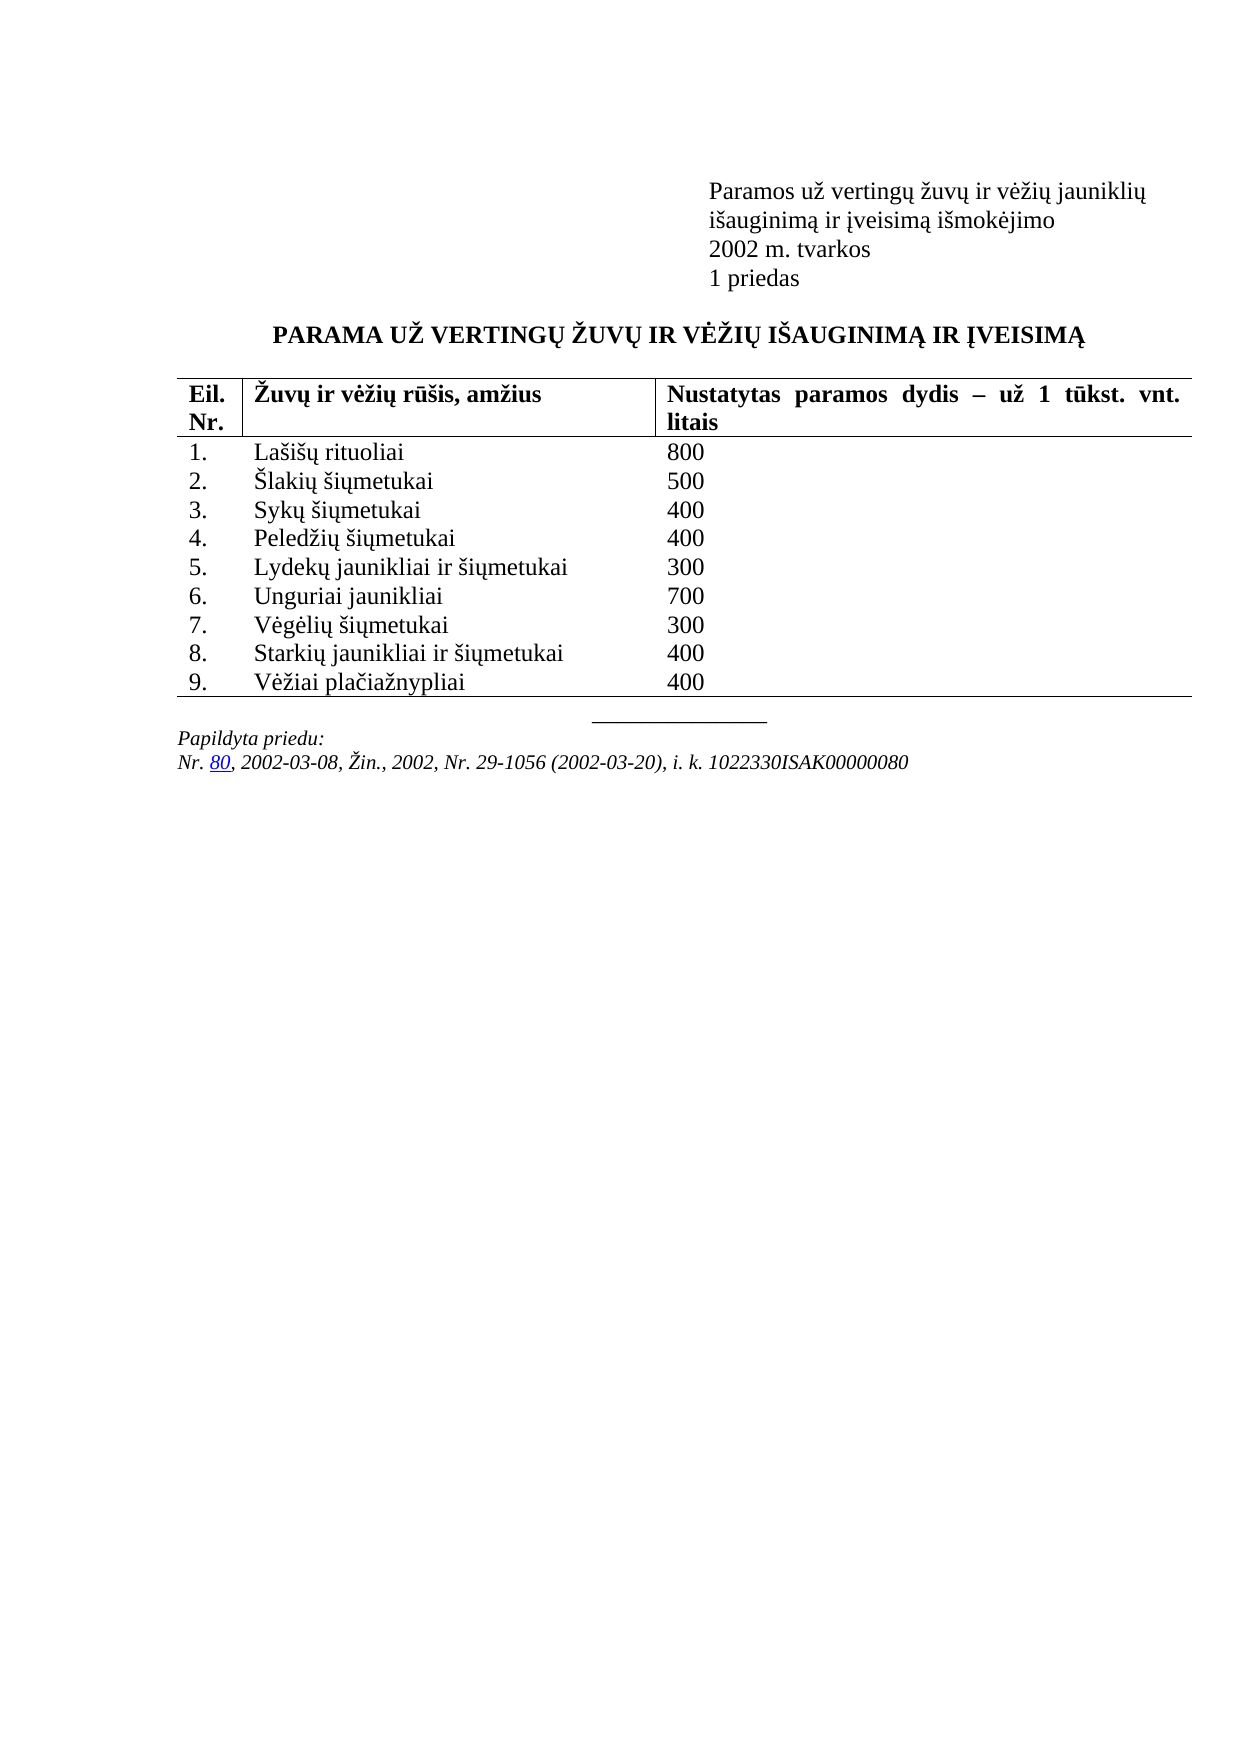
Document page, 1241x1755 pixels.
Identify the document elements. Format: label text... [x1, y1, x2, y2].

text 2002 m. tvarkos [177, 234, 1181, 263]
table_cell Vėžiai plačiažnypliai [242, 667, 656, 696]
text Papildyta priedu: [177, 726, 1181, 750]
table_cell 400 [656, 524, 1192, 552]
table_cell 300 [656, 610, 1192, 638]
table_cell 8. [177, 639, 242, 667]
table_cell 300 [656, 552, 1192, 581]
table_cell 700 [656, 581, 1192, 610]
text 1 priedas [177, 263, 1181, 291]
table_cell Starkių jaunikliai ir šiųmetukai [242, 639, 656, 667]
table_header Žuvų ir vėžių rūšis, amžius [243, 379, 655, 436]
table_cell Šlakių šiųmetukai [242, 466, 656, 495]
table_cell 6. [177, 581, 242, 610]
table_cell 400 [656, 495, 1192, 523]
text išauginimą ir įveisimą išmokėjimo [177, 205, 1181, 234]
table_cell 400 [656, 667, 1192, 696]
table_cell Peledžių šiųmetukai [242, 524, 656, 552]
table_cell 400 [656, 639, 1192, 667]
table_cell 9. [177, 667, 242, 696]
text Paramos už vertingų žuvų ir vėžių jauniklių [709, 176, 1181, 205]
table_cell 7. [177, 610, 242, 638]
table_header Eil. Nr. [177, 379, 242, 436]
text ______________ [177, 697, 1181, 726]
text Nr. 80, 2002-03-08, Žin., 2002, Nr. 29-1056 (2002-03-20), i. k. 1022330ISAK00000080 [177, 750, 1181, 774]
table_header Nustatytas paramos dydis – už 1 tūkst. vnt. litais [656, 379, 1192, 436]
table_cell Sykų šiųmetukai [242, 495, 656, 523]
text PARAMA UŽ VERTINGŲ ŽUVŲ IR VĖŽIŲ IŠAUGINIMĄ IR ĮVEISIMĄ [177, 320, 1181, 349]
table_cell 1. [177, 437, 242, 466]
table_cell 2. [177, 466, 242, 495]
table_cell Unguriai jaunikliai [242, 581, 656, 610]
table_cell 800 [656, 437, 1192, 466]
table_cell 3. [177, 495, 242, 523]
table_cell 4. [177, 524, 242, 552]
table_cell Vėgėlių šiųmetukai [242, 610, 656, 638]
table_cell 5. [177, 552, 242, 581]
table_cell Lydekų jaunikliai ir šiųmetukai [242, 552, 656, 581]
table_cell 500 [656, 466, 1192, 495]
table_cell Lašišų rituoliai [242, 437, 656, 466]
